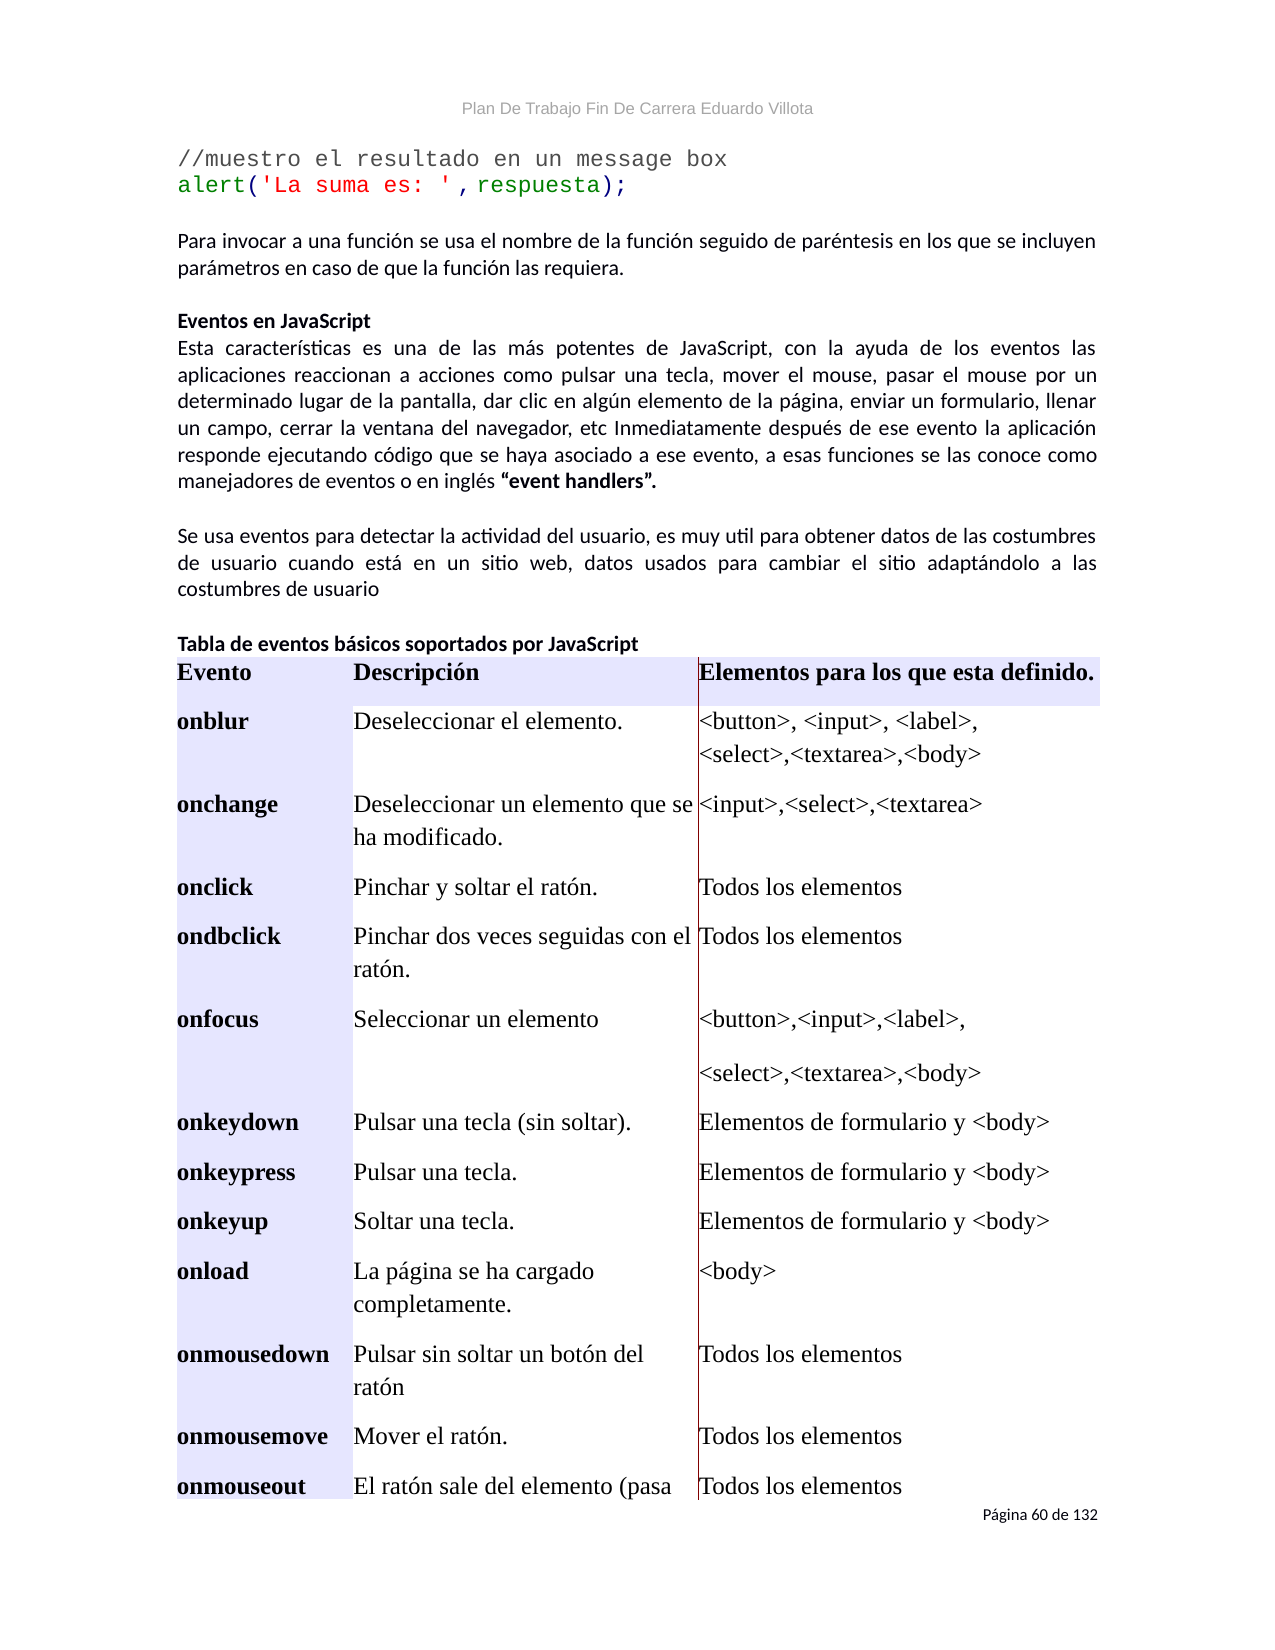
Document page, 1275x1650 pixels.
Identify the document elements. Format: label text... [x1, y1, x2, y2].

table_cell Deseleccionar el elemento. [353, 706, 698, 789]
table_header Evento [177, 657, 353, 706]
table_header Descripción [353, 657, 698, 706]
text Eventos en JavaScript [177, 307, 1098, 334]
table_cell La página se ha cargado completamente. [353, 1256, 698, 1339]
table_cell Todos los elementos [699, 1471, 1100, 1499]
text Esta características es una de las más potentes de JavaScript, con la ayuda de los eventos las aplicaciones reaccionan a acciones como pulsar una tecla, mover el mouse, pasar el mouse por un determinado lugar de la pantalla, dar clic en algún elemento de la página, enviar un formulario, llenar un campo, cerrar la ventana del navegador, etc Inmediatamente después de ese evento la aplicación responde ejecutando código que se haya asociado a ese evento, a esas funciones se las conoce como manejadores de eventos o en inglés “event handlers”. [177, 334, 1098, 494]
table_cell onmousedown [177, 1339, 353, 1421]
table_cell Todos los elementos [699, 921, 1100, 1004]
table_cell <body> [699, 1256, 1100, 1339]
text //muestro el resultado en un message box [177, 148, 1098, 173]
text Se usa eventos para detectar la actividad del usuario, es muy util para obtener datos de las costumbres de usuario cuando está en un sitio web, datos usados para cambiar el sitio adaptándolo a las costumbres de usuario [177, 522, 1098, 602]
table_cell Todos los elementos [699, 1421, 1100, 1471]
table_cell onkeydown [177, 1107, 353, 1157]
table_cell onkeypress [177, 1157, 353, 1206]
table_cell Todos los elementos [699, 1339, 1100, 1421]
table_cell onmouseout [177, 1471, 353, 1499]
table_cell Seleccionar un elemento [353, 1004, 698, 1107]
table_cell Pulsar una tecla (sin soltar). [353, 1107, 698, 1157]
text Tabla de eventos básicos soportados por JavaScript [177, 630, 1098, 657]
table_cell onchange [177, 789, 353, 872]
table_cell Soltar una tecla. [353, 1206, 698, 1256]
table_cell Mover el ratón. [353, 1421, 698, 1471]
table_cell Elementos de formulario y <body> [699, 1107, 1100, 1157]
table_cell Todos los elementos [699, 872, 1100, 921]
table_cell Pulsar una tecla. [353, 1157, 698, 1206]
table_cell ondbclick [177, 921, 353, 1004]
table_cell <input>,<select>,<textarea> [699, 789, 1100, 872]
table_cell onclick [177, 872, 353, 921]
table_cell onkeyup [177, 1206, 353, 1256]
table_cell onblur [177, 706, 353, 789]
table_cell Deseleccionar un elemento que se ha modificado. [353, 789, 698, 872]
table_header Elementos para los que esta definido. [699, 657, 1100, 706]
table_cell onfocus [177, 1004, 353, 1107]
text Para invocar a una función se usa el nombre de la función seguido de paréntesis en los que se incluyen parámetros en caso de que la función las requiera. [177, 227, 1098, 281]
table_cell El ratón sale del elemento (pasa [353, 1471, 698, 1499]
table_cell Pinchar y soltar el ratón. [353, 872, 698, 921]
table_cell onmousemove [177, 1421, 353, 1471]
table_cell Pulsar sin soltar un botón del ratón [353, 1339, 698, 1421]
table_cell Pinchar dos veces seguidas con el ratón. [353, 921, 698, 1004]
table_cell Elementos de formulario y <body> [699, 1206, 1100, 1256]
table_cell onload [177, 1256, 353, 1339]
table_cell <button>,<input>,<label>, <select>,<textarea>,<body> [699, 1004, 1100, 1107]
table_cell <button>, <input>, <label>, <select>,<textarea>,<body> [699, 706, 1100, 789]
table_cell Elementos de formulario y <body> [699, 1157, 1100, 1206]
text alert('La suma es: ' , respuesta); [177, 173, 1098, 199]
